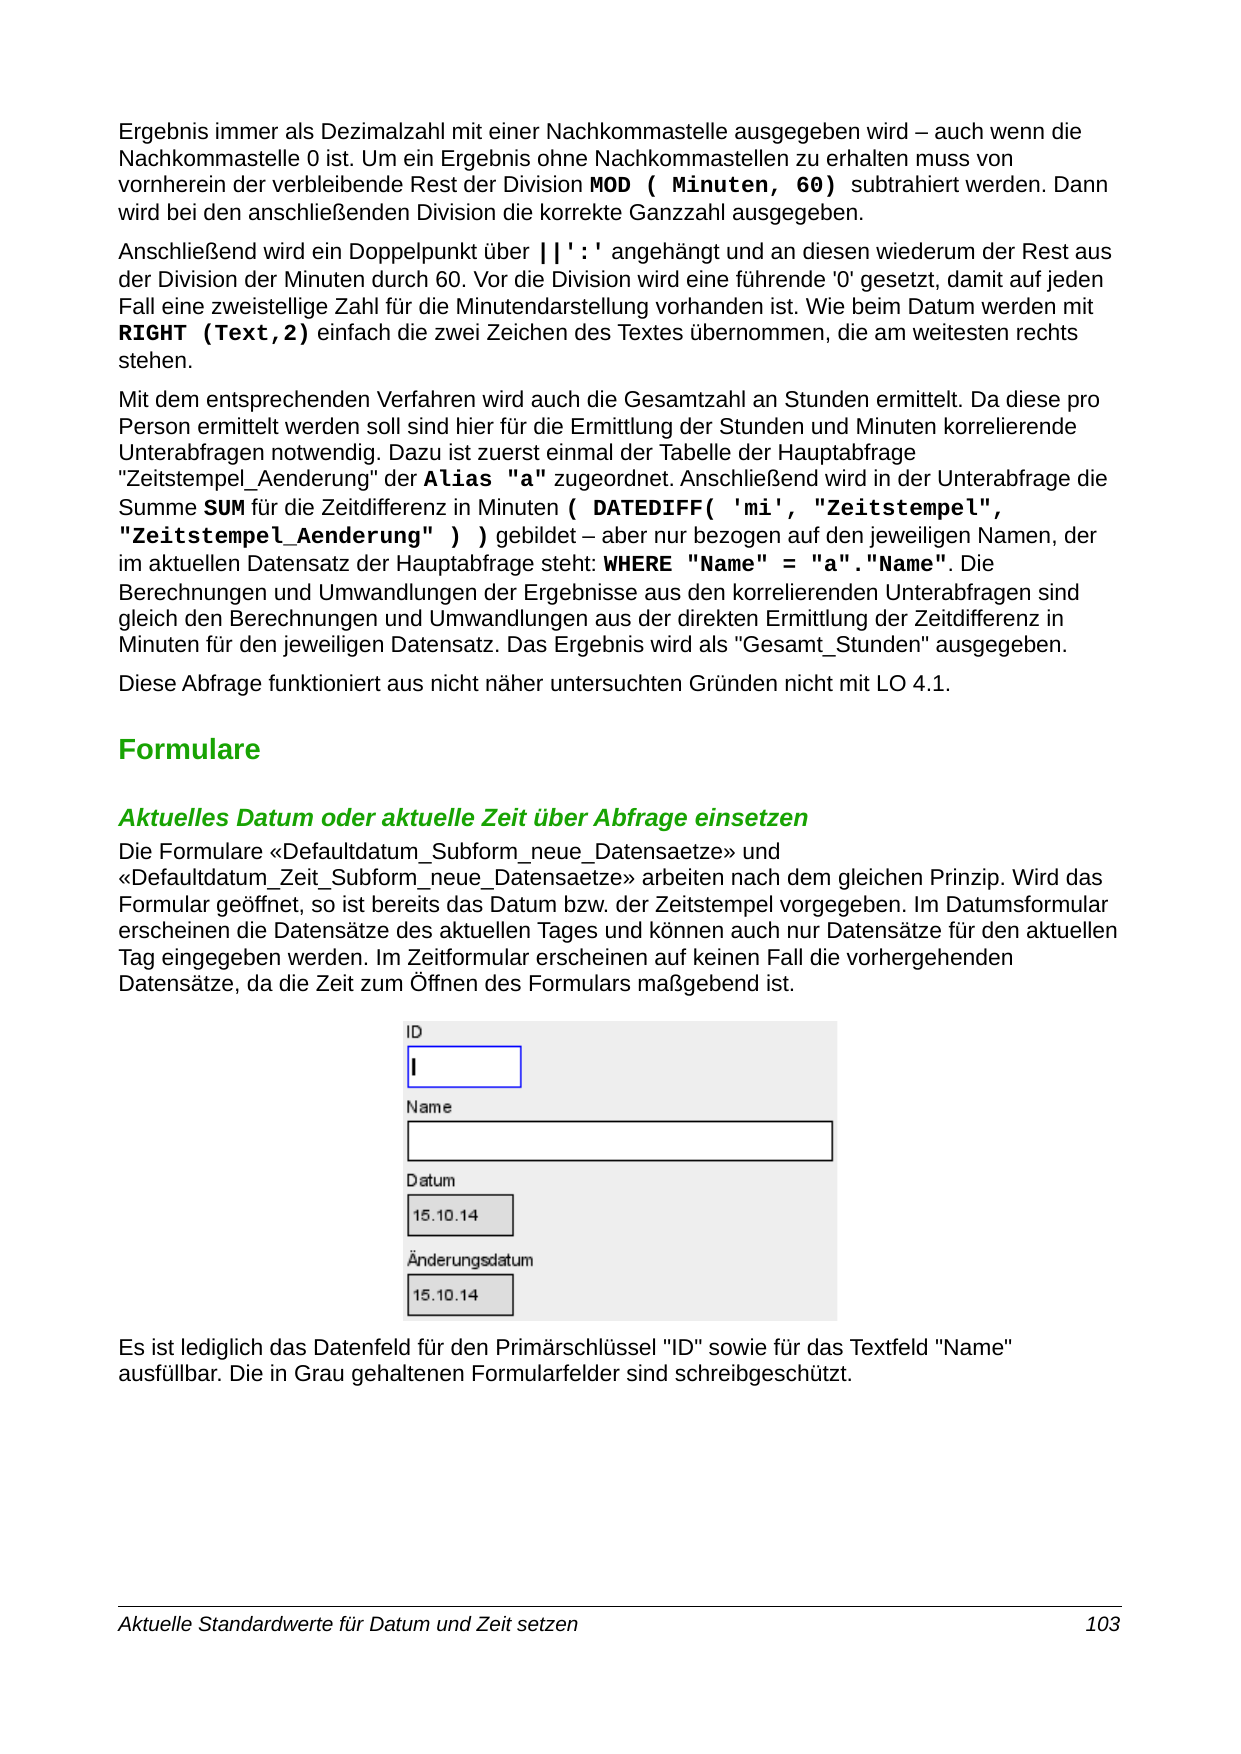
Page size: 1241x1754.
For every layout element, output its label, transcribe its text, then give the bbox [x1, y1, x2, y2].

text Es ist lediglich das Datenfeld für den Primärschlüssel "ID" sowie für das Textfeld "Name" ausfüllbar. Die in Grau gehaltenen Formularfelder sind schreibgeschützt. [118, 1333, 1122, 1386]
subtitle Aktuelles Datum oder aktuelle Zeit über Abfrage einsetzen [118, 803, 1122, 832]
text Ergebnis immer als Dezimalzahl mit einer Nachkommastelle ausgegeben wird – auch wenn die Nachkommastelle 0 ist. Um ein Ergebnis ohne Nachkommastellen zu erhalten muss von vornherein der verbleibende Rest der Division MOD ( Minuten, 60) subtrahiert werden. Dann wird bei den anschließenden Division die korrekte Ganzzahl ausgegeben. [118, 118, 1122, 226]
text Mit dem entsprechenden Verfahren wird auch die Gesamtzahl an Stunden ermittelt. Da diese pro Person ermittelt werden soll sind hier für die Ermittlung der Stunden und Minuten korrelierende Unterabfragen notwendig. Dazu ist zuerst einmal der Tabelle der Hauptabfrage "Zeitstempel_Aenderung" der Alias "a" zugeordnet. Anschließend wird in der Unterabfrage die Summe SUM für die Zeitdifferenz in Minuten ( DATEDIFF( 'mi', "Zeitstempel", "Zeitstempel_Aenderung" ) ) gebildet – aber nur bezogen auf den jeweiligen Namen, der im aktuellen Datensatz der Hauptabfrage steht: WHERE "Name" = "a"."Name". Die Berechnungen und Umwandlungen der Ergebnisse aus den korrelierenden Unterabfragen sind gleich den Berechnungen und Umwandlungen aus der direkten Ermittlung der Zeitdifferenz in Minuten für den jeweiligen Datensatz. Das Ergebnis wird als "Gesamt_Stunden" ausgegeben. [118, 386, 1122, 658]
text Diese Abfrage funktioniert aus nicht näher untersuchten Gründen nicht mit LO 4.1. [118, 670, 1122, 697]
text Anschließend wird ein Doppelpunkt über ||':' angehängt und an diesen wiederum der Rest aus der Division der Minuten durch 60. Vor die Division wird eine führende '0' gesetzt, damit auf jeden Fall eine zweistellige Zahl für die Minutendarstellung vorhanden ist. Wie beim Datum werden mit RIGHT (Text,2) einfach die zwei Zeichen des Textes übernommen, die am weitesten rechts stehen. [118, 238, 1122, 374]
text Die Formulare «Defaultdatum_Subform_neue_Datensaetze» und «Defaultdatum_Zeit_Subform_neue_Datensaetze» arbeiten nach dem gleichen Prinzip. Wird das Formular geöffnet, so ist bereits das Datum bzw. der Zeitstempel vorgegeben. Im Datumsformular erscheinen die Datensätze des aktuellen Tages und können auch nur Datensätze für den aktuellen Tag eingegeben werden. Im Zeitformular erscheinen auf keinen Fall die vorhergehenden Datensätze, da die Zeit zum Öffnen des Formulars maßgebend ist. [118, 838, 1122, 996]
picture [403, 1021, 838, 1321]
subtitle Formulare [118, 732, 1122, 766]
